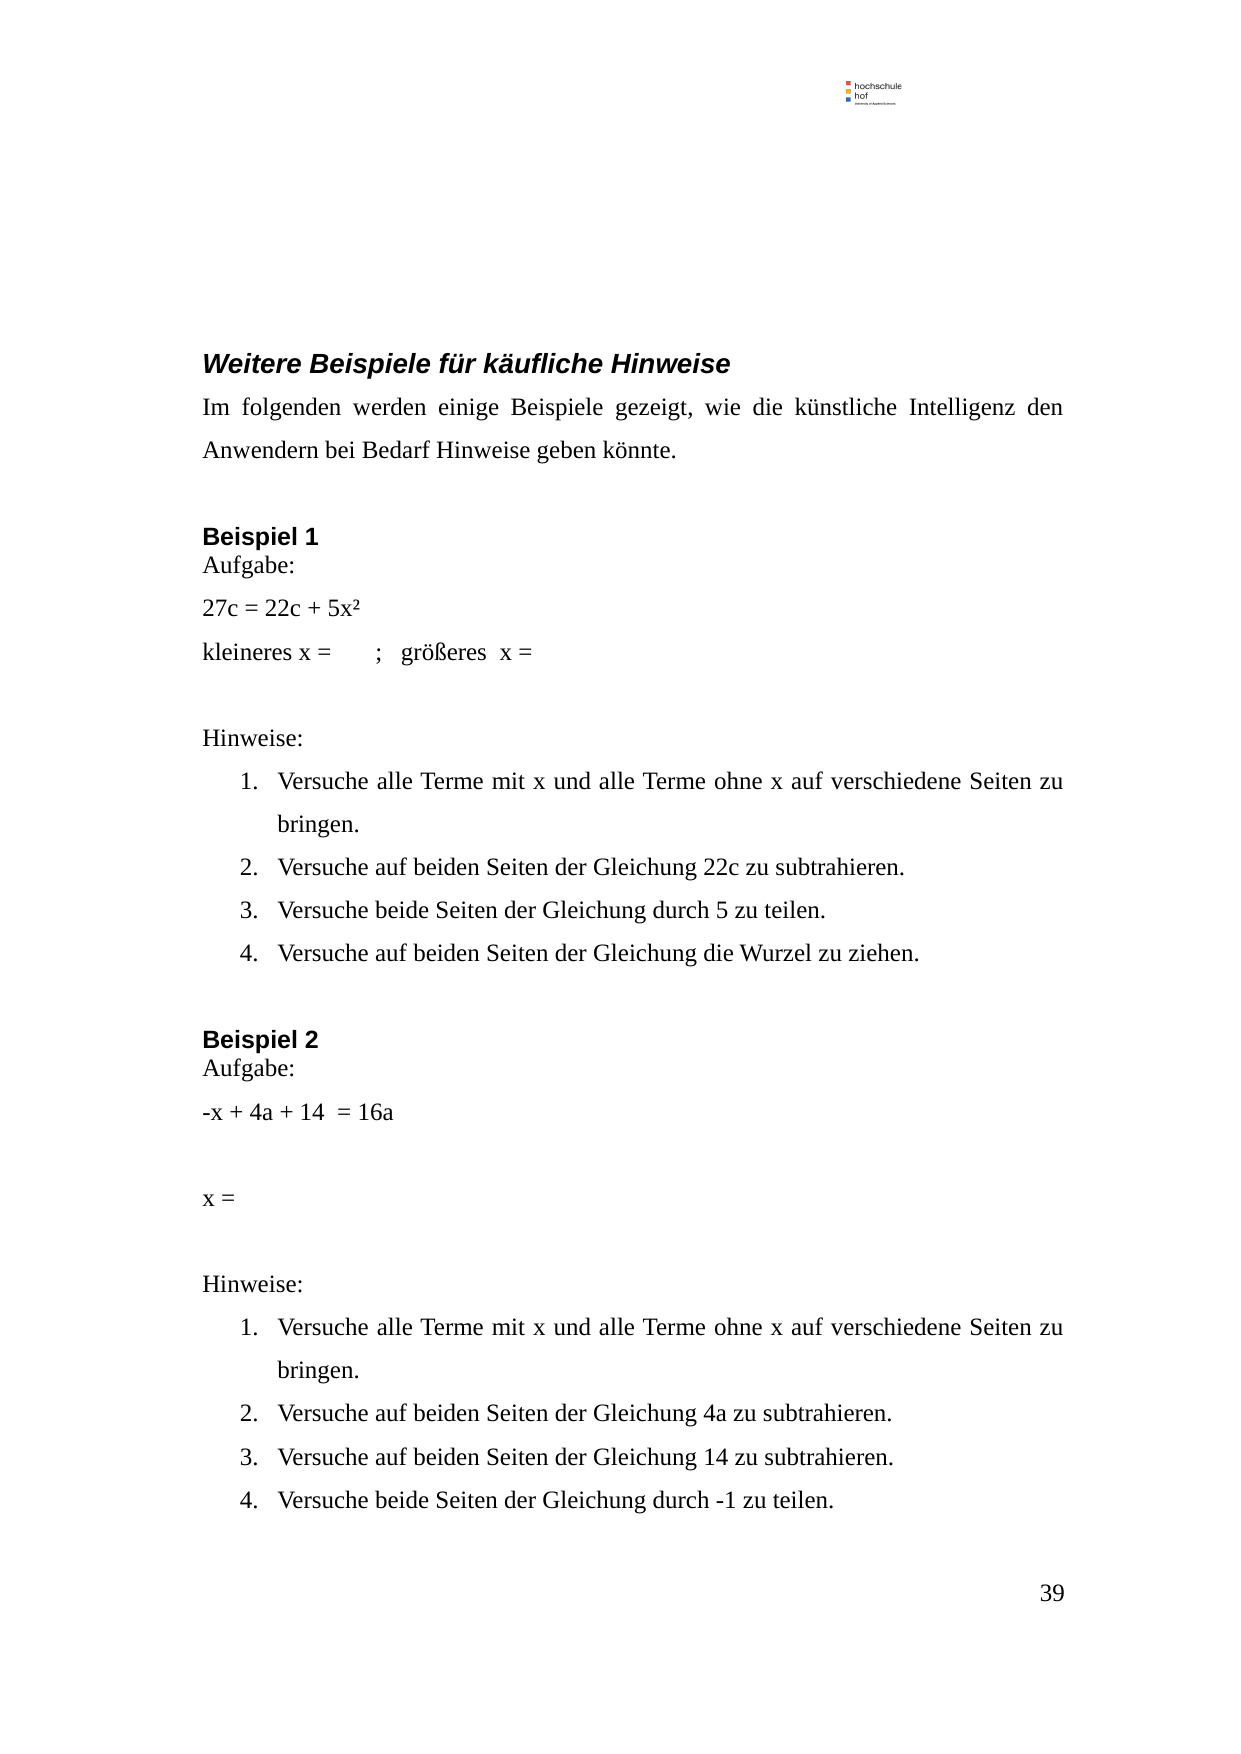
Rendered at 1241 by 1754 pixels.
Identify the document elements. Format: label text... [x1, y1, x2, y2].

text Aufgabe: [202, 1053, 1064, 1082]
text Beispiel 2 [202, 1025, 1064, 1053]
text 27c = 22c + 5x² [202, 593, 1064, 622]
list Versuche auf beiden Seiten der Gleichung 22c zu subtrahieren. [239, 852, 1064, 881]
list Versuche auf beiden Seiten der Gleichung die Wurzel zu ziehen. [239, 938, 1064, 967]
list Versuche beide Seiten der Gleichung durch 5 zu teilen. [239, 895, 1064, 924]
picture [846, 81, 902, 105]
text Aufgabe: [202, 550, 1064, 579]
text Im folgenden werden einige Beispiele gezeigt, wie die künstliche Intelligenz den Anwendern bei Bedarf Hinweise geben könnte. [202, 392, 1064, 464]
list Versuche alle Terme mit x und alle Terme ohne x auf verschiedene Seiten zu bringen. [239, 1312, 1064, 1384]
list Versuche auf beiden Seiten der Gleichung 14 zu subtrahieren. [239, 1442, 1064, 1470]
text Hinweise: [202, 723, 1064, 752]
text Beispiel 1 [202, 522, 1064, 550]
text kleineres x = ; größeres x = [202, 637, 1064, 665]
list Versuche auf beiden Seiten der Gleichung 4a zu subtrahieren. [239, 1398, 1064, 1427]
text -x + 4a + 14 = 16a [202, 1097, 1064, 1125]
list Versuche beide Seiten der Gleichung durch -1 zu teilen. [239, 1485, 1064, 1513]
text Hinweise: [202, 1269, 1064, 1298]
text x = [202, 1183, 1064, 1212]
list Versuche alle Terme mit x und alle Terme ohne x auf verschiedene Seiten zu bringen. [239, 766, 1064, 838]
subtitle Weitere Beispiele für käufliche Hinweise [202, 348, 1064, 380]
